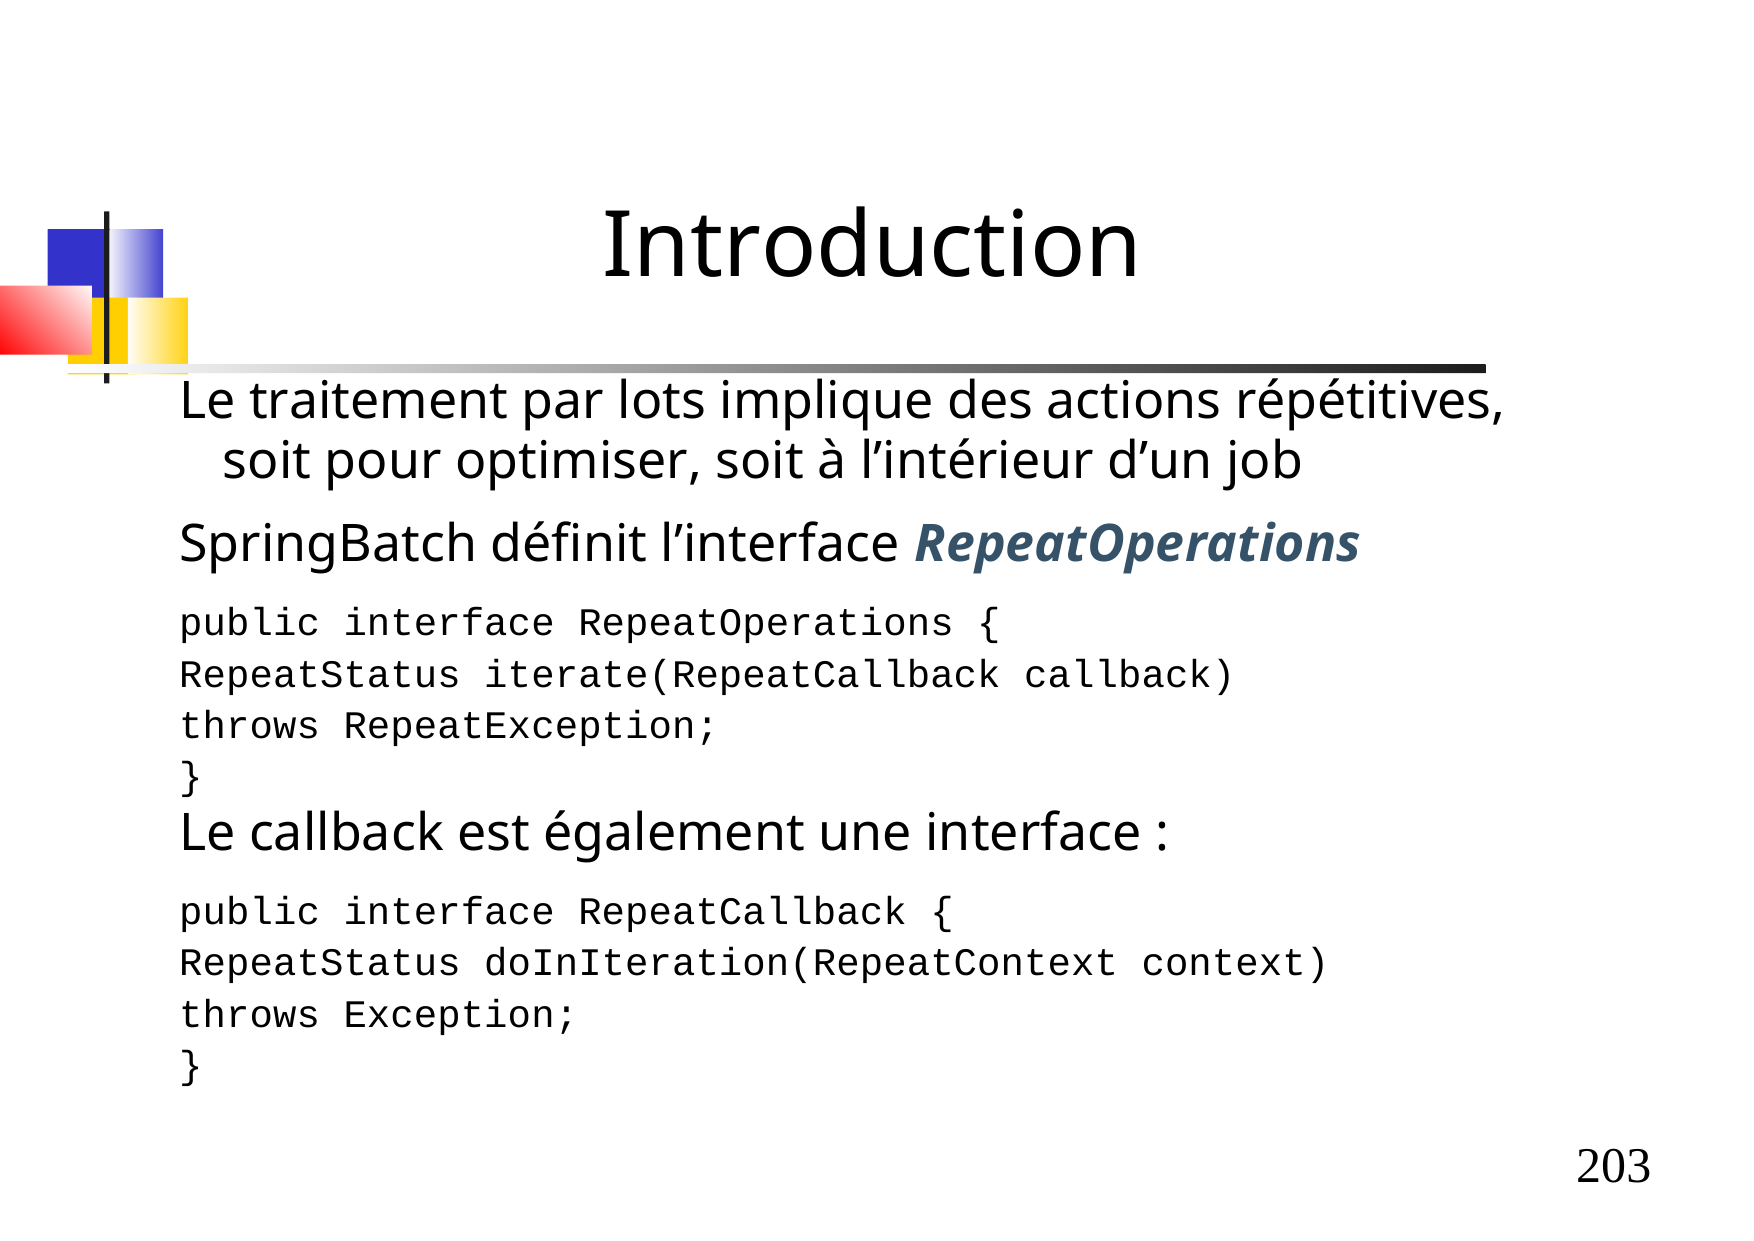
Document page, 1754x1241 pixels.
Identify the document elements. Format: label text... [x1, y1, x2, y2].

list Le traitement par lots implique des actions répétitives, soit pour optimiser, soit à l’intérieur d’un job SpringBatch définit l’interface RepeatOperations public interface RepeatOperations { RepeatStatus iterate(RepeatCallback callback) throws RepeatException; } Le callback est également une interface : public interface RepeatCallback { RepeatStatus doInIteration(RepeatContext context) throws Exception; } [179, 371, 1567, 1091]
title Introduction [179, 139, 1567, 351]
